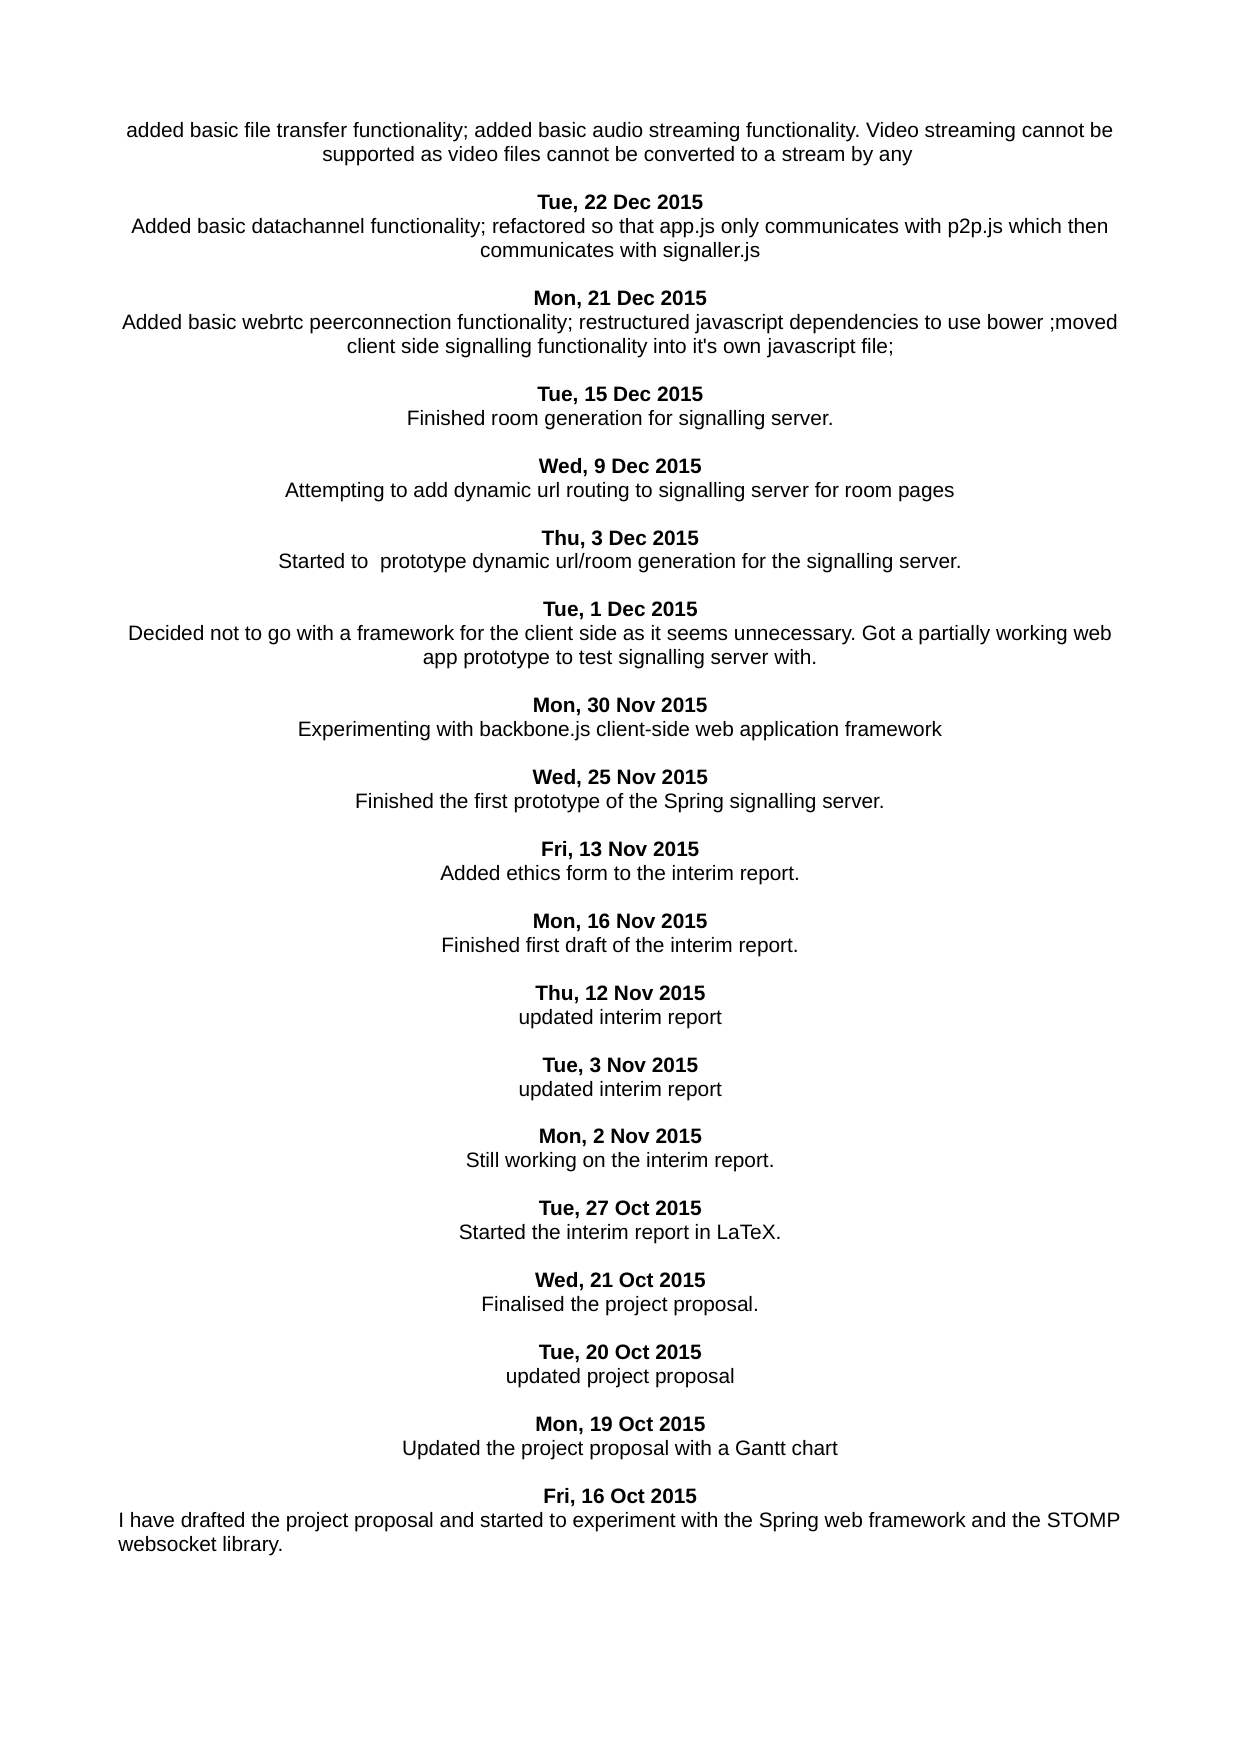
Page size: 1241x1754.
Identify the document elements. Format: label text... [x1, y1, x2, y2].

text Tue, 20 Oct 2015 [118, 1340, 1122, 1364]
text Started to prototype dynamic url/room generation for the signalling server. [118, 549, 1122, 573]
text added basic file transfer functionality; added basic audio streaming functionality. Video streaming cannot be supported as video files cannot be converted to a stream by any [118, 118, 1122, 166]
text Tue, 1 Dec 2015 [118, 597, 1122, 621]
text Finished room generation for signalling server. [118, 406, 1122, 429]
text Finalised the project proposal. [118, 1292, 1122, 1316]
text Still working on the interim report. [118, 1148, 1122, 1172]
text updated interim report [118, 1076, 1122, 1100]
text Started the interim report in LaTeX. [118, 1220, 1122, 1244]
text updated project proposal [118, 1364, 1122, 1388]
text Finished first draft of the interim report. [118, 933, 1122, 957]
text Fri, 16 Oct 2015 [118, 1484, 1122, 1508]
text I have drafted the project proposal and started to experiment with the Spring web framework and the STOMP websocket library. [118, 1508, 1122, 1556]
text Decided not to go with a framework for the client side as it seems unnecessary. Got a partially working web app prototype to test signalling server with. [118, 621, 1122, 669]
text Mon, 16 Nov 2015 [118, 909, 1122, 933]
text Thu, 12 Nov 2015 [118, 981, 1122, 1004]
text Fri, 13 Nov 2015 [118, 837, 1122, 861]
text Tue, 15 Dec 2015 [118, 382, 1122, 406]
text Wed, 25 Nov 2015 [118, 765, 1122, 789]
text Wed, 9 Dec 2015 [118, 453, 1122, 477]
text Attempting to add dynamic url routing to signalling server for room pages [118, 477, 1122, 501]
text Added ethics form to the interim report. [118, 861, 1122, 885]
text Thu, 3 Dec 2015 [118, 525, 1122, 549]
text Tue, 3 Nov 2015 [118, 1052, 1122, 1076]
text Tue, 27 Oct 2015 [118, 1196, 1122, 1220]
text Experimenting with backbone.js client-side web application framework [118, 717, 1122, 741]
text Mon, 19 Oct 2015 [118, 1412, 1122, 1436]
text Mon, 2 Nov 2015 [118, 1124, 1122, 1148]
text Finished the first prototype of the Spring signalling server. [118, 789, 1122, 813]
text Added basic datachannel functionality; refactored so that app.js only communicates with p2p.js which then communicates with signaller.js [118, 214, 1122, 262]
text Updated the project proposal with a Gantt chart [118, 1436, 1122, 1460]
text Added basic webrtc peerconnection functionality; restructured javascript dependencies to use bower ;moved client side signalling functionality into it's own javascript file; [118, 310, 1122, 358]
text updated interim report [118, 1004, 1122, 1028]
text Tue, 22 Dec 2015 [118, 190, 1122, 214]
text Wed, 21 Oct 2015 [118, 1268, 1122, 1292]
text Mon, 21 Dec 2015 [118, 286, 1122, 310]
text Mon, 30 Nov 2015 [118, 693, 1122, 717]
